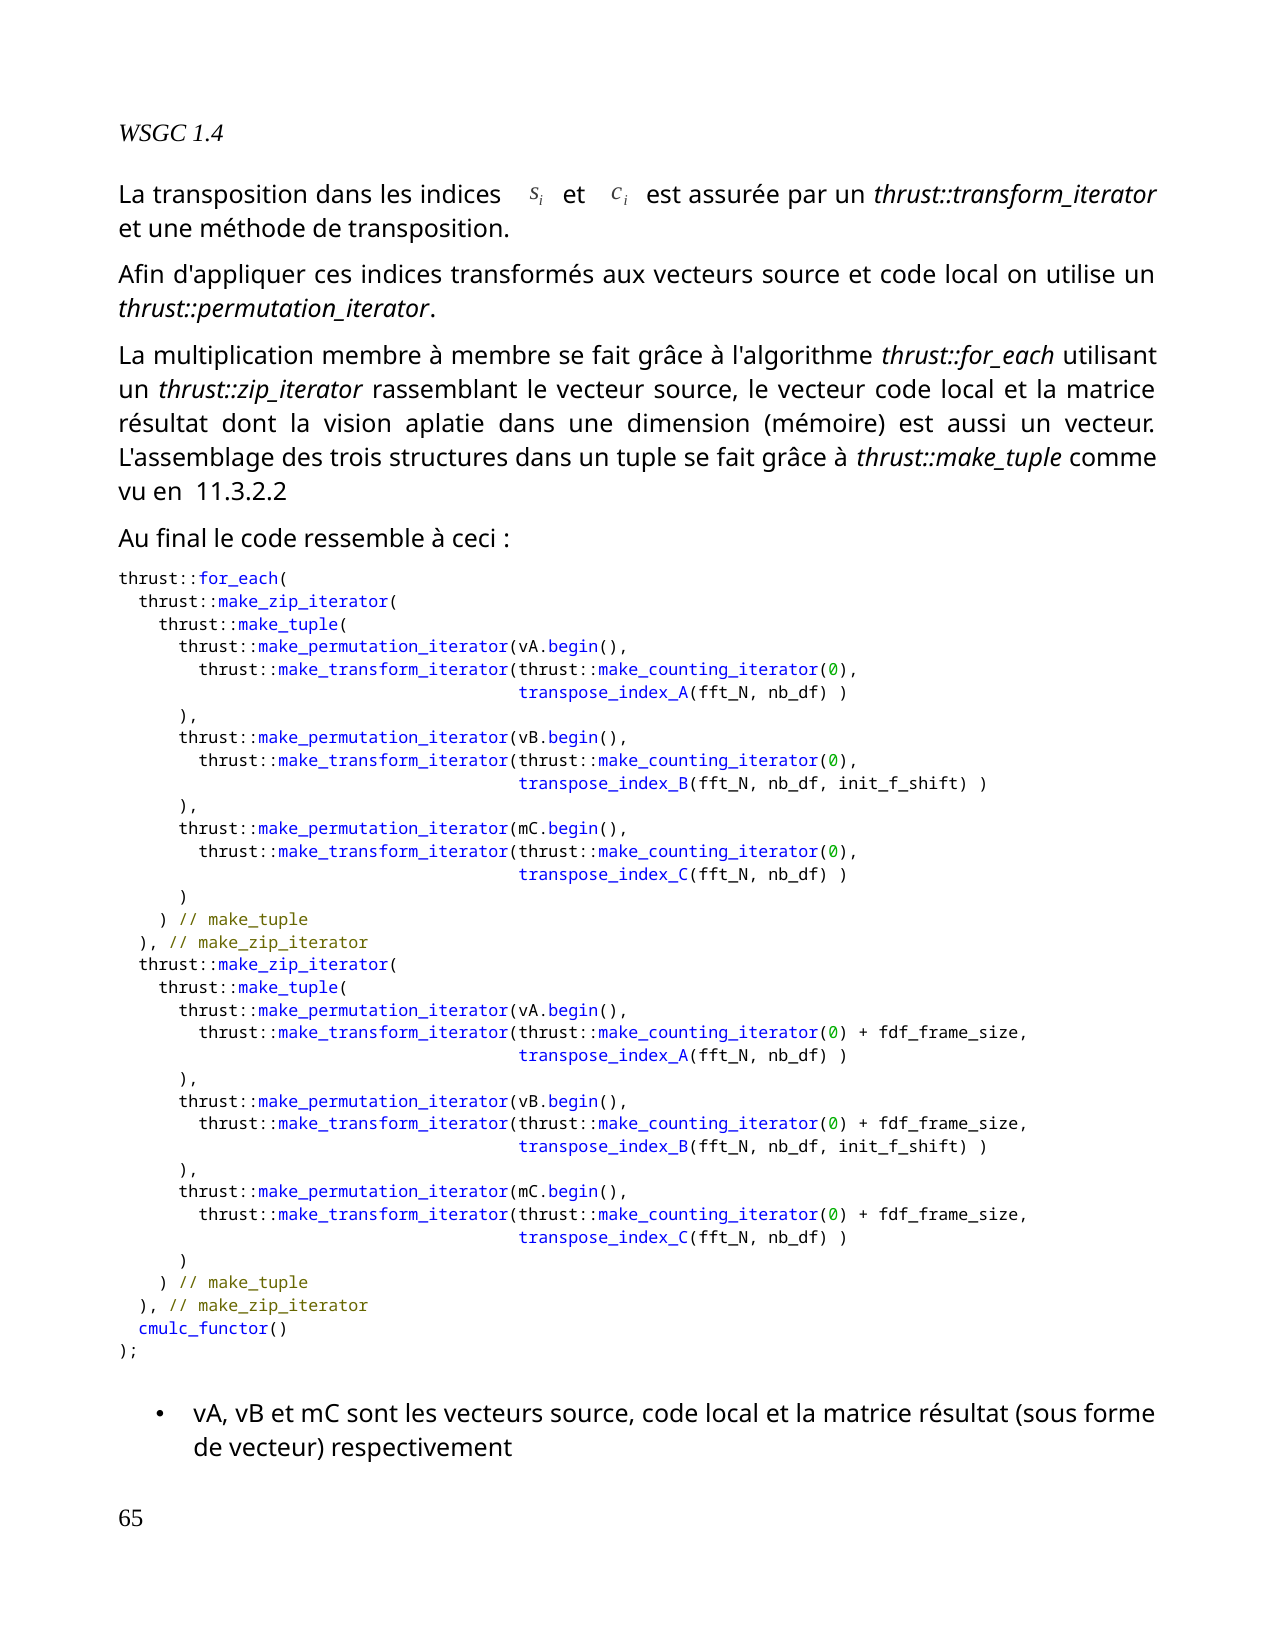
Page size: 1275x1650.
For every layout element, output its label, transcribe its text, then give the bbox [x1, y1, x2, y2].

text ) // make_tuple [118, 908, 1157, 930]
text thrust::for_each( [118, 567, 1157, 590]
text ); [118, 1339, 1157, 1362]
text ), [118, 794, 1157, 817]
text Au final le code ressemble à ceci : [118, 520, 1157, 554]
text thrust::make_transform_iterator(thrust::make_counting_iterator(0) + fdf_frame_size, [118, 1021, 1157, 1044]
text transpose_index_B(fft_N, nb_df, init_f_shift) ) [118, 1135, 1157, 1157]
text transpose_index_C(fft_N, nb_df) ) [118, 862, 1157, 885]
text ), [118, 1067, 1157, 1089]
text thrust::make_permutation_iterator(vB.begin(), [118, 1089, 1157, 1112]
text ) [118, 885, 1157, 908]
text La multiplication membre à membre se fait grâce à l'algorithme thrust::for_each utilisant un thrust::zip_iterator rassemblant le vecteur source, le vecteur code local et la matrice résultat dont la vision aplatie dans une dimension (mémoire) est aussi un vecteur. L'assemblage des trois structures dans un tuple se fait grâce à thrust::make_tuple comme vu en 11.3.2.2 [118, 338, 1157, 508]
text transpose_index_B(fft_N, nb_df, init_f_shift) ) [118, 771, 1157, 794]
list vA, vB et mC sont les vecteurs source, code local et la matrice résultat (sous forme de vecteur) respectivement [156, 1396, 1157, 1464]
text ), // make_zip_iterator [118, 930, 1157, 953]
text thrust::make_permutation_iterator(vB.begin(), [118, 726, 1157, 749]
text ), [118, 703, 1157, 726]
text thrust::make_permutation_iterator(vA.begin(), [118, 635, 1157, 658]
text thrust::make_transform_iterator(thrust::make_counting_iterator(0), [118, 839, 1157, 862]
text transpose_index_A(fft_N, nb_df) ) [118, 1044, 1157, 1067]
text ) [118, 1248, 1157, 1271]
text cmulc_functor() [118, 1316, 1157, 1339]
text ), [118, 1157, 1157, 1180]
text thrust::make_zip_iterator( [118, 590, 1157, 612]
text thrust::make_permutation_iterator(mC.begin(), [118, 1180, 1157, 1203]
text thrust::make_tuple( [118, 976, 1157, 998]
text thrust::make_transform_iterator(thrust::make_counting_iterator(0), [118, 749, 1157, 771]
text ) // make_tuple [118, 1271, 1157, 1294]
text thrust::make_permutation_iterator(mC.begin(), [118, 817, 1157, 839]
text thrust::make_zip_iterator( [118, 953, 1157, 976]
text Afin d'appliquer ces indices transformés aux vecteurs source et code local on utilise un thrust::permutation_iterator. [118, 257, 1157, 325]
text thrust::make_tuple( [118, 612, 1157, 635]
text La transposition dans les indices et est assurée par un thrust::transform_iterator et une méthode de transposition. [118, 176, 1157, 244]
text thrust::make_transform_iterator(thrust::make_counting_iterator(0) + fdf_frame_size, [118, 1203, 1157, 1226]
text thrust::make_transform_iterator(thrust::make_counting_iterator(0), [118, 658, 1157, 681]
text transpose_index_A(fft_N, nb_df) ) [118, 681, 1157, 703]
text thrust::make_permutation_iterator(vA.begin(), [118, 998, 1157, 1021]
text transpose_index_C(fft_N, nb_df) ) [118, 1226, 1157, 1248]
text thrust::make_transform_iterator(thrust::make_counting_iterator(0) + fdf_frame_size, [118, 1112, 1157, 1135]
text ), // make_zip_iterator [118, 1294, 1157, 1316]
